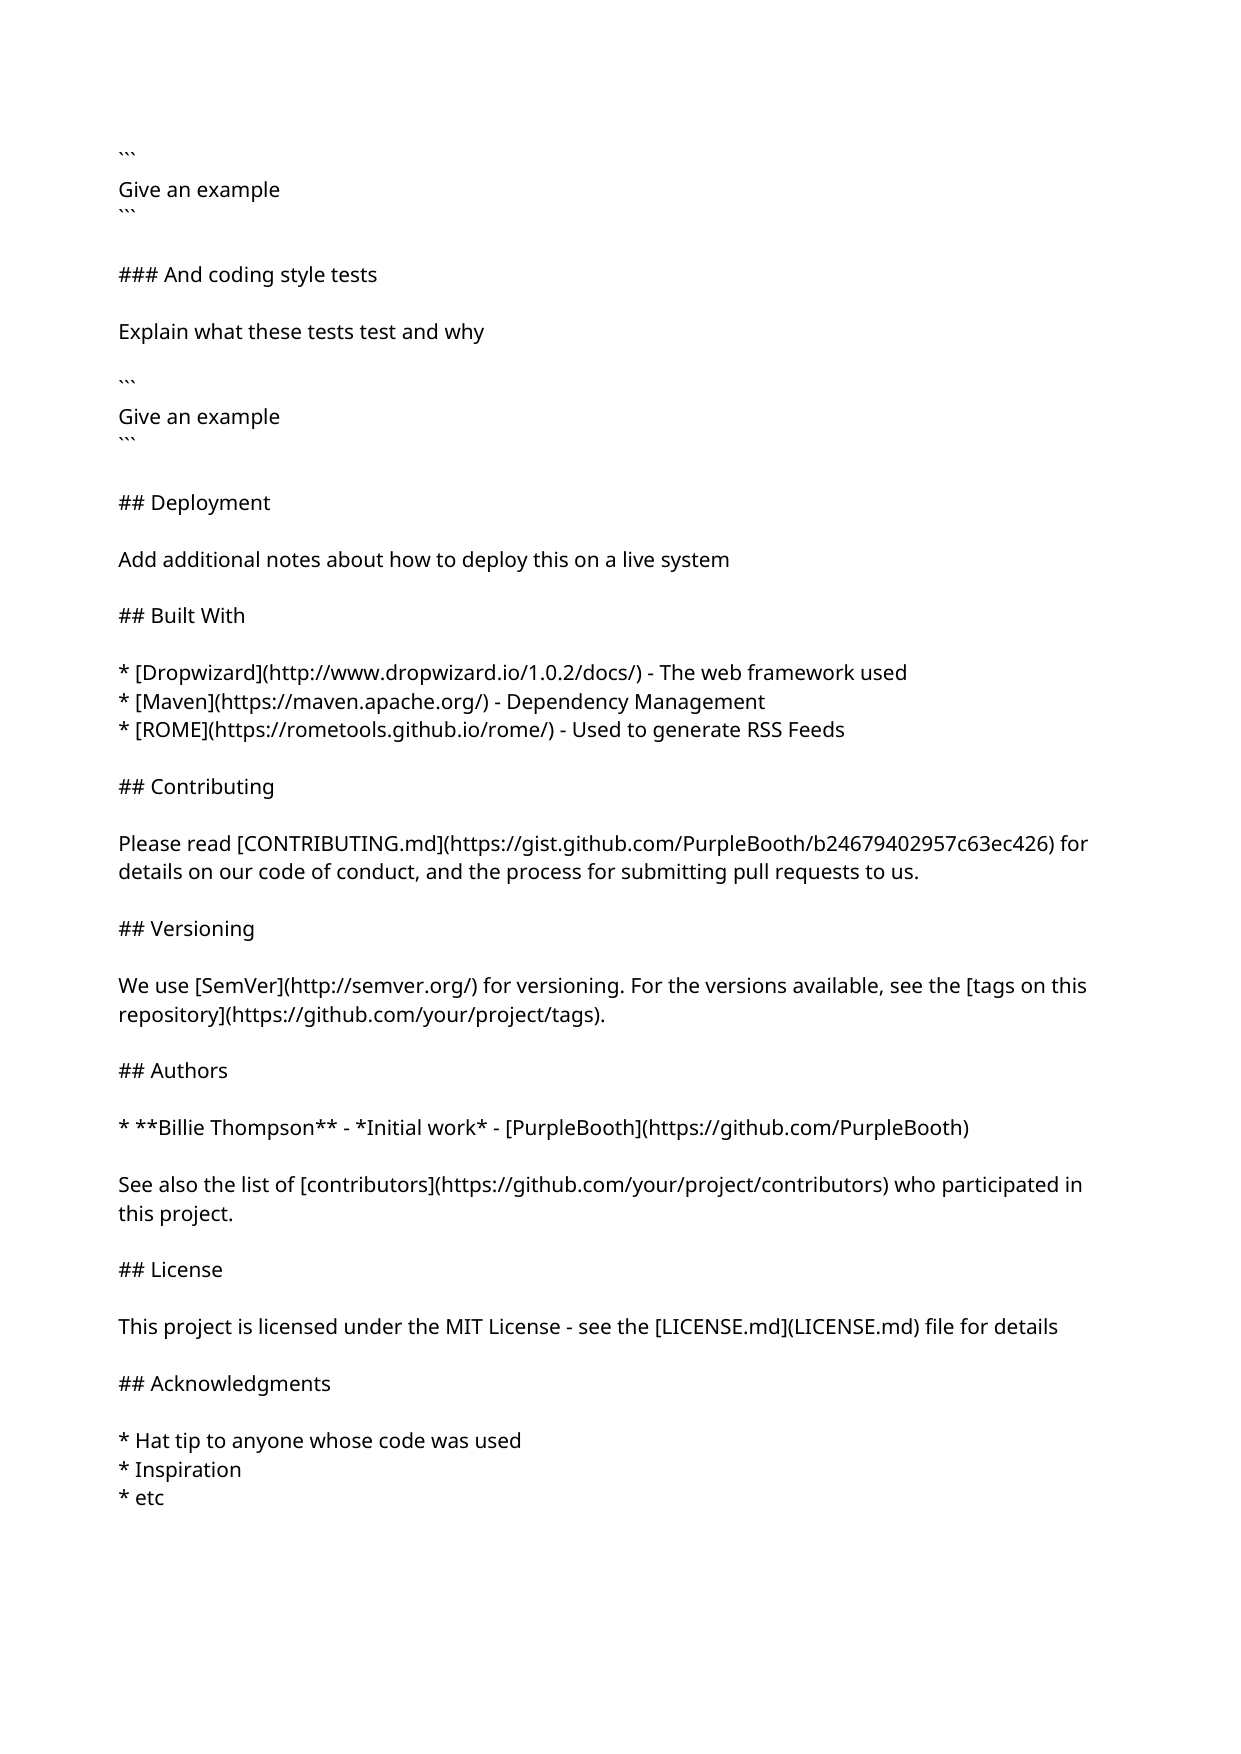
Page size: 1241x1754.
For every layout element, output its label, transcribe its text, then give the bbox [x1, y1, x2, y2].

text * Hat tip to anyone whose code was used [118, 1426, 1122, 1455]
text * Inspiration [118, 1455, 1122, 1483]
text * [Maven](https://maven.apache.org/) - Dependency Management [118, 687, 1122, 715]
text See also the list of [contributors](https://github.com/your/project/contributors) who participated in this project. [118, 1170, 1122, 1227]
text ## Contributing [118, 772, 1122, 801]
text Please read [CONTRIBUTING.md](https://gist.github.com/PurpleBooth/b24679402957c63ec426) for details on our code of conduct, and the process for submitting pull requests to us. [118, 829, 1122, 886]
text ## Authors [118, 1057, 1122, 1085]
text ``` [118, 374, 1122, 402]
text Give an example [118, 402, 1122, 431]
text ## License [118, 1256, 1122, 1284]
text This project is licensed under the MIT License - see the [LICENSE.md](LICENSE.md) file for details [118, 1312, 1122, 1341]
text We use [SemVer](http://semver.org/) for versioning. For the versions available, see the [tags on this repository](https://github.com/your/project/tags). [118, 971, 1122, 1028]
text ## Versioning [118, 914, 1122, 943]
text ## Acknowledgments [118, 1369, 1122, 1398]
text ### And coding style tests [118, 260, 1122, 289]
text ``` [118, 431, 1122, 459]
text * **Billie Thompson** - *Initial work* - [PurpleBooth](https://github.com/PurpleBooth) [118, 1113, 1122, 1142]
text Give an example [118, 175, 1122, 203]
text * [ROME](https://rometools.github.io/rome/) - Used to generate RSS Feeds [118, 715, 1122, 744]
text ``` [118, 147, 1122, 175]
text ## Built With [118, 602, 1122, 630]
text ## Deployment [118, 488, 1122, 516]
text * etc [118, 1483, 1122, 1512]
text Add additional notes about how to deploy this on a live system [118, 545, 1122, 573]
text * [Dropwizard](http://www.dropwizard.io/1.0.2/docs/) - The web framework used [118, 658, 1122, 687]
text ``` [118, 203, 1122, 232]
text Explain what these tests test and why [118, 317, 1122, 346]
